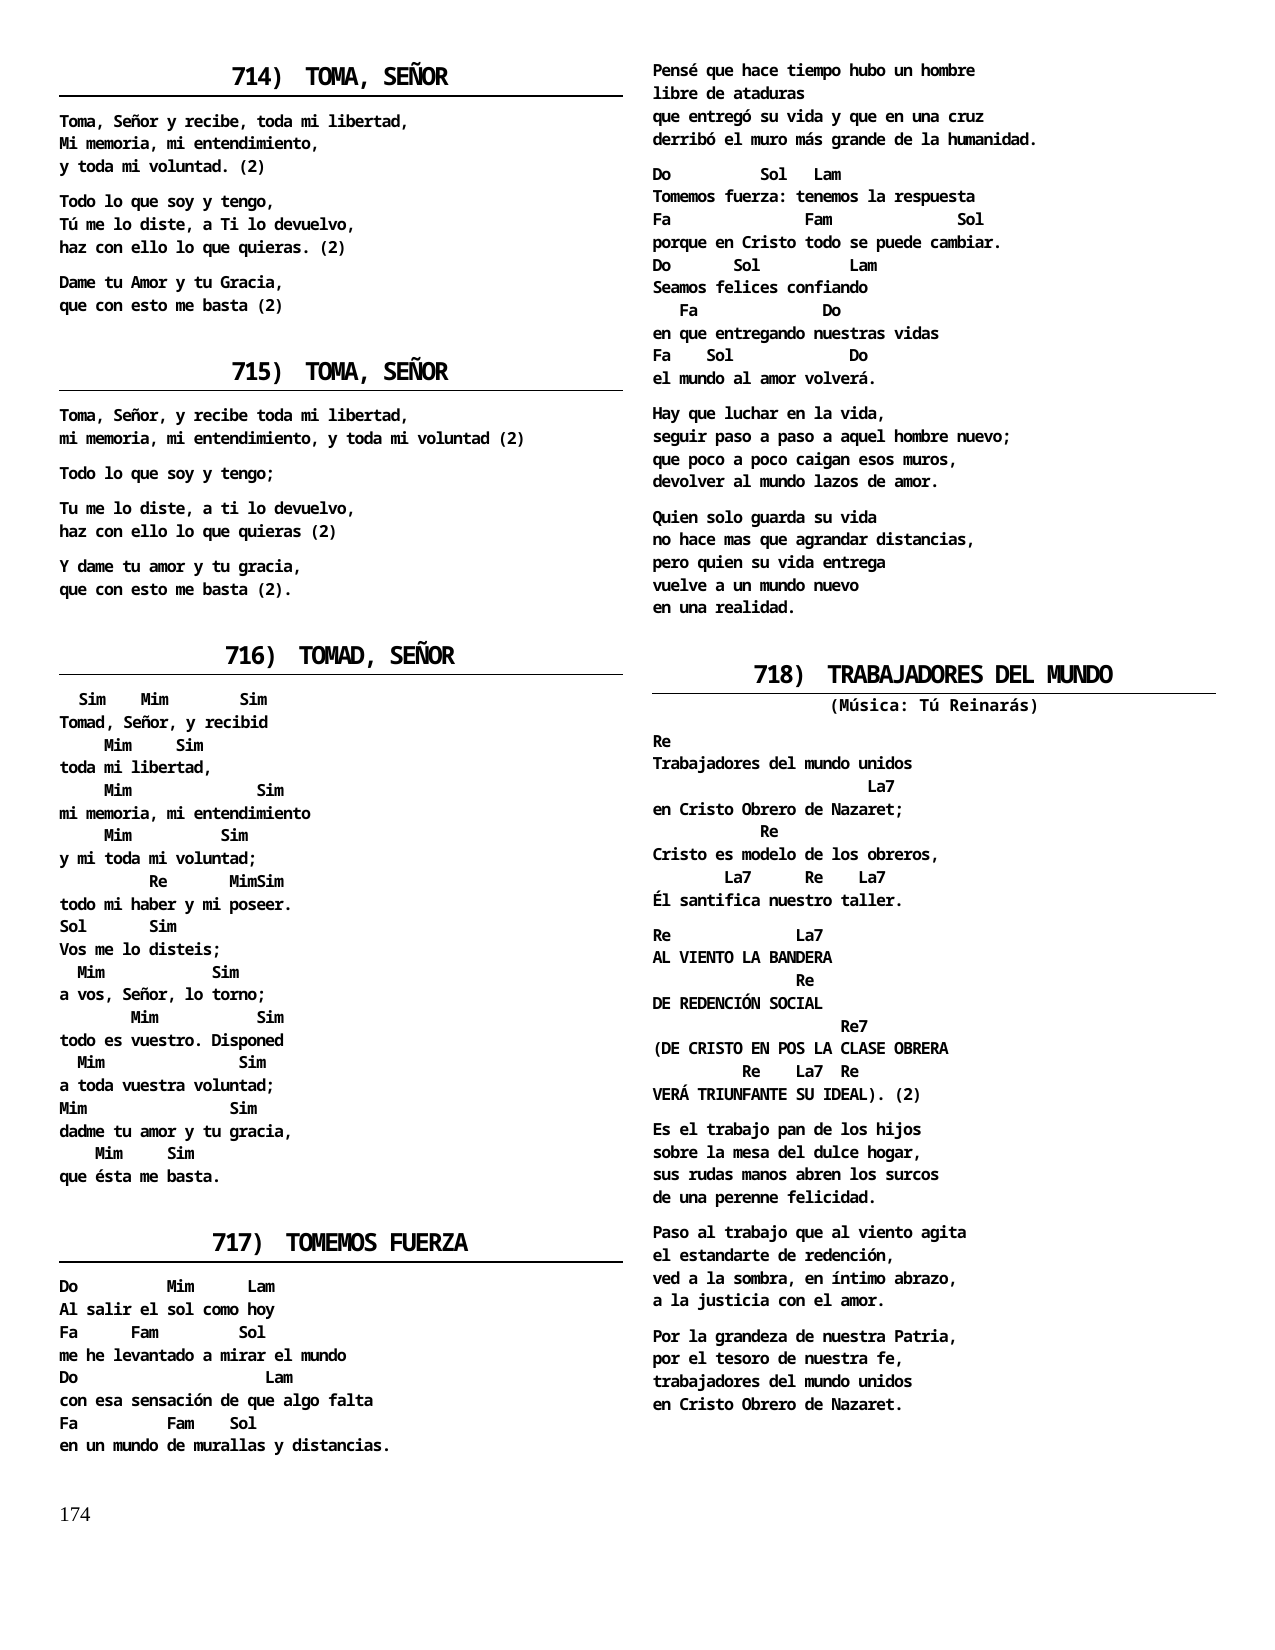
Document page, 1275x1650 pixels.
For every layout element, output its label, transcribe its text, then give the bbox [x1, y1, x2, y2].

text Do Mim Lam Al salir el sol como hoy Fa Fam Sol me he levantado a mirar el mundo Do Lam con esa sensación de que algo falta Fa Fam Sol en un mundo de murallas y distancias. [59, 1275, 623, 1457]
text Todo lo que soy y tengo; [59, 462, 623, 484]
text Toma, Señor, y recibe toda mi libertad, mi memoria, mi entendimiento, y toda mi voluntad (2) [59, 404, 623, 449]
subtitle toma, señor [59, 353, 623, 390]
text Tu me lo diste, a ti lo devuelvo, haz con ello lo que quieras (2) [59, 497, 623, 542]
subtitle Toma, Señor [59, 59, 623, 95]
text Pensé que hace tiempo hubo un hombre libre de ataduras que entregó su vida y que en una cruz derribó el muro más grande de la humanidad. [652, 59, 1216, 150]
text Sim Mim Sim Tomad, Señor, y recibid Mim Sim toda mi libertad, Mim Sim mi memoria, mi entendimiento Mim Sim y mi toda mi voluntad; Re MimSim todo mi haber y mi poseer. Sol Sim Vos me lo disteis; Mim Sim a vos, Señor, lo torno; Mim Sim todo es vuestro. Disponed Mim Sim a toda vuestra voluntad; Mim Sim dadme tu amor y tu gracia, Mim Sim que ésta me basta. [59, 688, 623, 1187]
text Y dame tu amor y tu gracia, que con esto me basta (2). [59, 555, 623, 600]
subtitle Tomemos Fuerza [59, 1225, 623, 1261]
text Toma, Señor y recibe, toda mi libertad, Mi memoria, mi entendimiento, y toda mi voluntad. (2) [59, 109, 623, 177]
text Quien solo guarda su vida no hace mas que agrandar distancias, pero quien su vida entrega vuelve a un mundo nuevo en una realidad. [652, 505, 1216, 619]
text Hay que luchar en la vida, seguir paso a paso a aquel hombre nuevo; que poco a poco caigan esos muros, devolver al mundo lazos de amor. [652, 402, 1216, 493]
text Es el trabajo pan de los hijos sobre la mesa del dulce hogar, sus rudas manos abren los surcos de una perenne felicidad. [652, 1118, 1216, 1208]
text Do Sol Lam Tomemos fuerza: tenemos la respuesta Fa Fam Sol porque en Cristo todo se puede cambiar. Do Sol Lam Seamos felices confiando Fa Do en que entregando nuestras vidas Fa Sol Do el mundo al amor volverá. [652, 162, 1216, 389]
text Dame tu Amor y tu Gracia, que con esto me basta (2) [59, 271, 623, 316]
text Paso al trabajo que al viento agita el estandarte de redención, ved a la sombra, en íntimo abrazo, a la justicia con el amor. [652, 1221, 1216, 1312]
text Re Trabajadores del mundo unidos La7 en Cristo Obrero de Nazaret; Re Cristo es modelo de los obreros, La7 Re La7 Él santifica nuestro taller. [652, 729, 1216, 911]
subtitle Tomad, Señor [59, 638, 623, 674]
subtitle Trabajadores Del Mundo [652, 656, 1216, 693]
text Por la grandeza de nuestra Patria, por el tesoro de nuestra fe, trabajadores del mundo unidos en Cristo Obrero de Nazaret. [652, 1324, 1216, 1415]
text Todo lo que soy y tengo, Tú me lo diste, a Ti lo devuelvo, haz con ello lo que quieras. (2) [59, 190, 623, 258]
text (Música: Tú Reinarás) [652, 694, 1216, 717]
text Re La7 AL VIENTO LA BANDERA Re DE REDENCIÓN SOCIAL Re7 (DE CRISTO EN POS LA CLASE OBRERA Re La7 Re VERÁ TRIUNFANTE SU IDEAL). (2) [652, 923, 1216, 1105]
